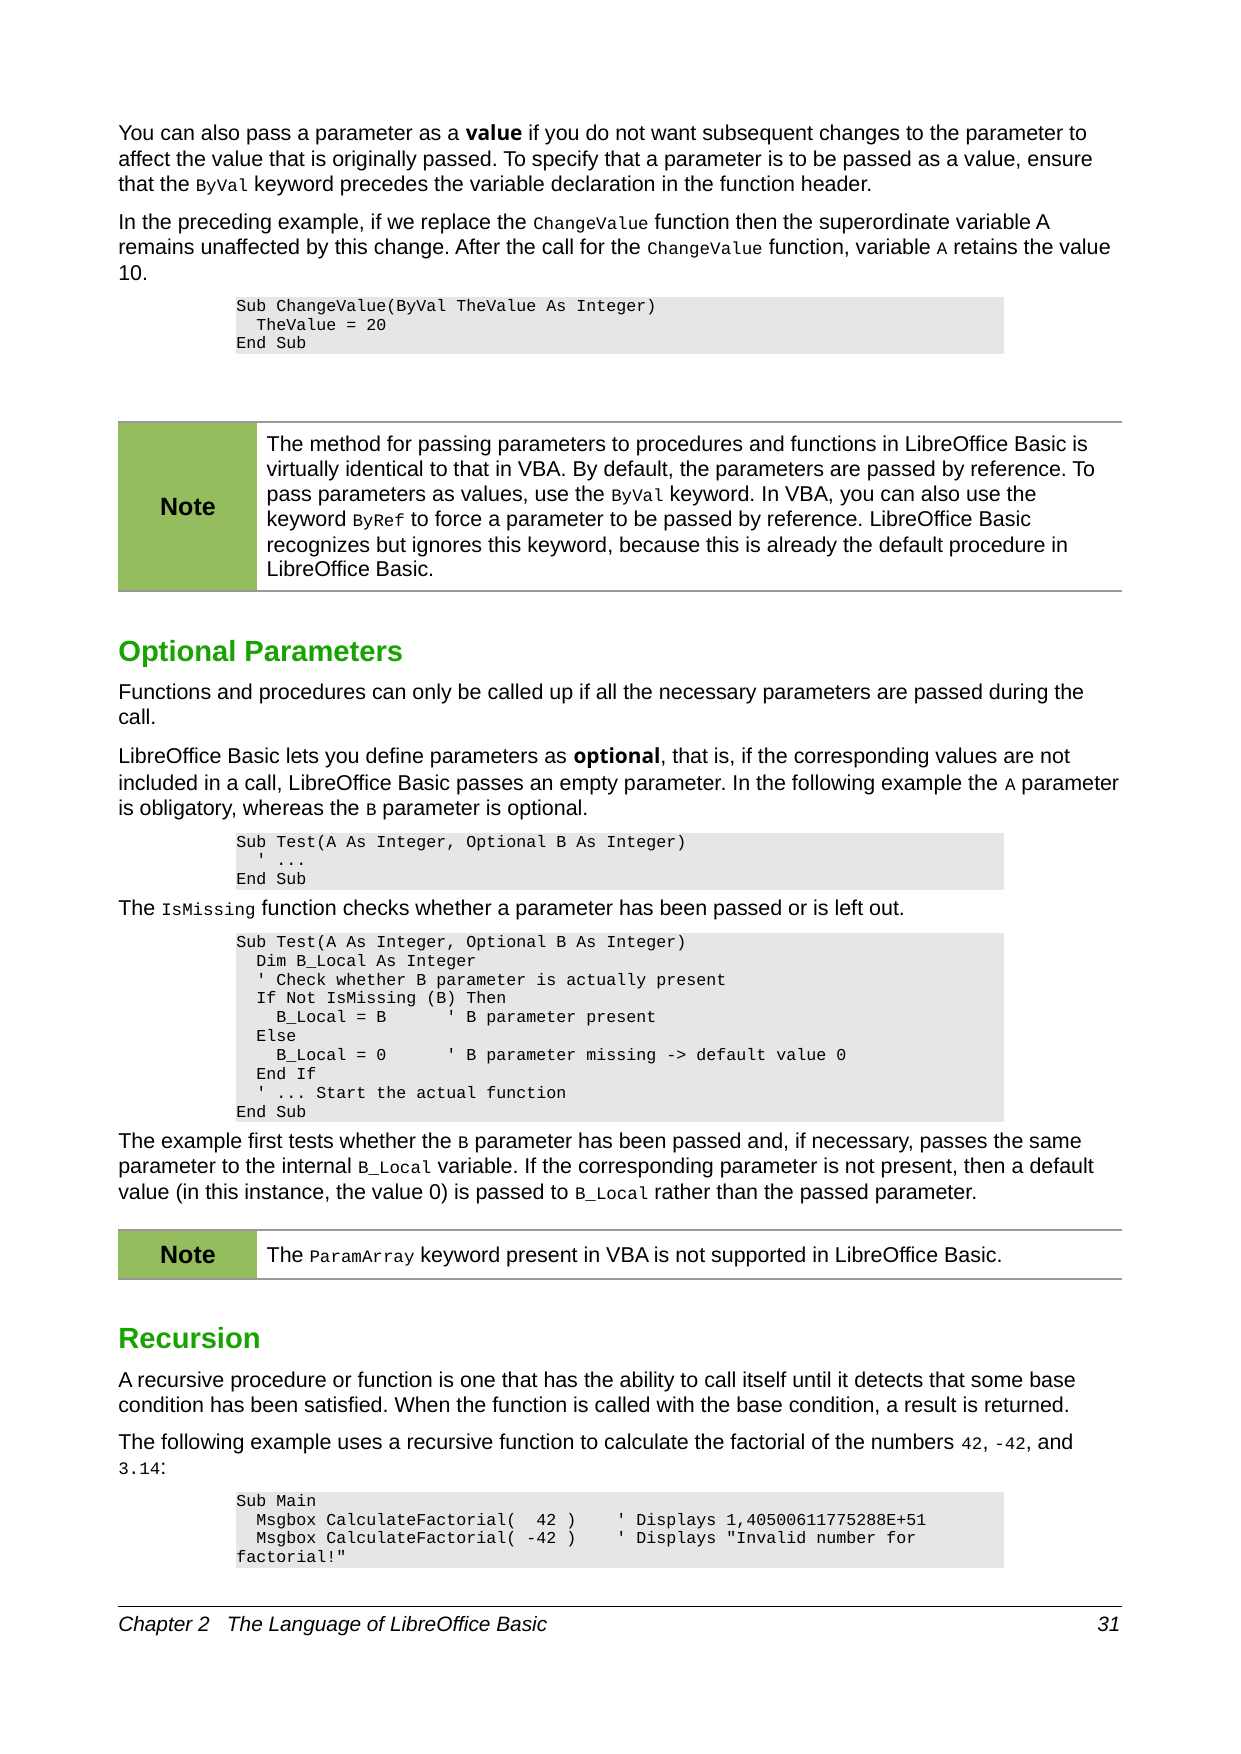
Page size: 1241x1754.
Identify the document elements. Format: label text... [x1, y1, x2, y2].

text The following example uses a recursive function to calculate the factorial of the numbers 42, -42, and 3.14: [118, 1429, 1122, 1480]
table_header The ParamArray keyword present in VBA is not supported in LibreOffice Basic. [258, 1231, 1122, 1278]
text Functions and procedures can only be called up if all the necessary parameters are passed during the call. [118, 679, 1122, 729]
table_header The method for passing parameters to procedures and functions in LibreOffice Basic is virtually identical to that in VBA. By default, the parameters are passed by reference. To pass parameters as values, use the ByVal keyword. In VBA, you can also use the keyword ByRef to force a parameter to be passed by reference. LibreOffice Basic recognizes but ignores this keyword, because this is already the default procedure in LibreOffice Basic. [258, 423, 1122, 590]
text Sub Main Msgbox CalculateFactorial( 42 ) ' Displays 1,40500611775288E+51 Msgbox CalculateFactorial( -42 ) ' Displays "Invalid number for factorial!" [236, 1492, 1004, 1568]
text Sub Test(A As Integer, Optional B As Integer) Dim B_Local As Integer ' Check whether B parameter is actually present If Not IsMissing (B) Then B_Local = B ' B parameter present Else B_Local = 0 ' B parameter missing -> default value 0 End If ' ... Start the actual function End Sub [236, 933, 1004, 1122]
table_header Note [118, 423, 257, 590]
text The IsMissing function checks whether a parameter has been passed or is left out. [118, 896, 1122, 921]
text Sub ChangeValue(ByVal TheValue As Integer) TheValue = 20 End Sub [236, 297, 1004, 354]
subtitle Recursion [118, 1321, 1122, 1355]
text Sub Test(A As Integer, Optional B As Integer) ' ... End Sub [236, 833, 1004, 890]
subtitle Optional Parameters [118, 633, 1122, 667]
text You can also pass a parameter as a value if you do not want subsequent changes to the parameter to affect the value that is originally passed. To specify that a parameter is to be passed as a value, ensure that the ByVal keyword precedes the variable declaration in the function header. [118, 118, 1122, 197]
table_header Note [118, 1231, 257, 1278]
text The example first tests whether the B parameter has been passed and, if necessary, passes the same parameter to the internal B_Local variable. If the corresponding parameter is not present, then a default value (in this instance, the value 0) is passed to B_Local rather than the passed parameter. [118, 1128, 1122, 1204]
text LibreOffice Basic lets you define parameters as optional, that is, if the corresponding values are not included in a call, LibreOffice Basic passes an empty parameter. In the following example the A parameter is obligatory, whereas the B parameter is optional. [118, 741, 1122, 821]
text In the preceding example, if we replace the ChangeValue function then the superordinate variable A remains unaffected by this change. After the call for the ChangeValue function, variable A retains the value 10. [118, 209, 1122, 285]
text A recursive procedure or function is one that has the ability to call itself until it detects that some base condition has been satisfied. When the function is called with the base condition, a result is returned. [118, 1367, 1122, 1416]
